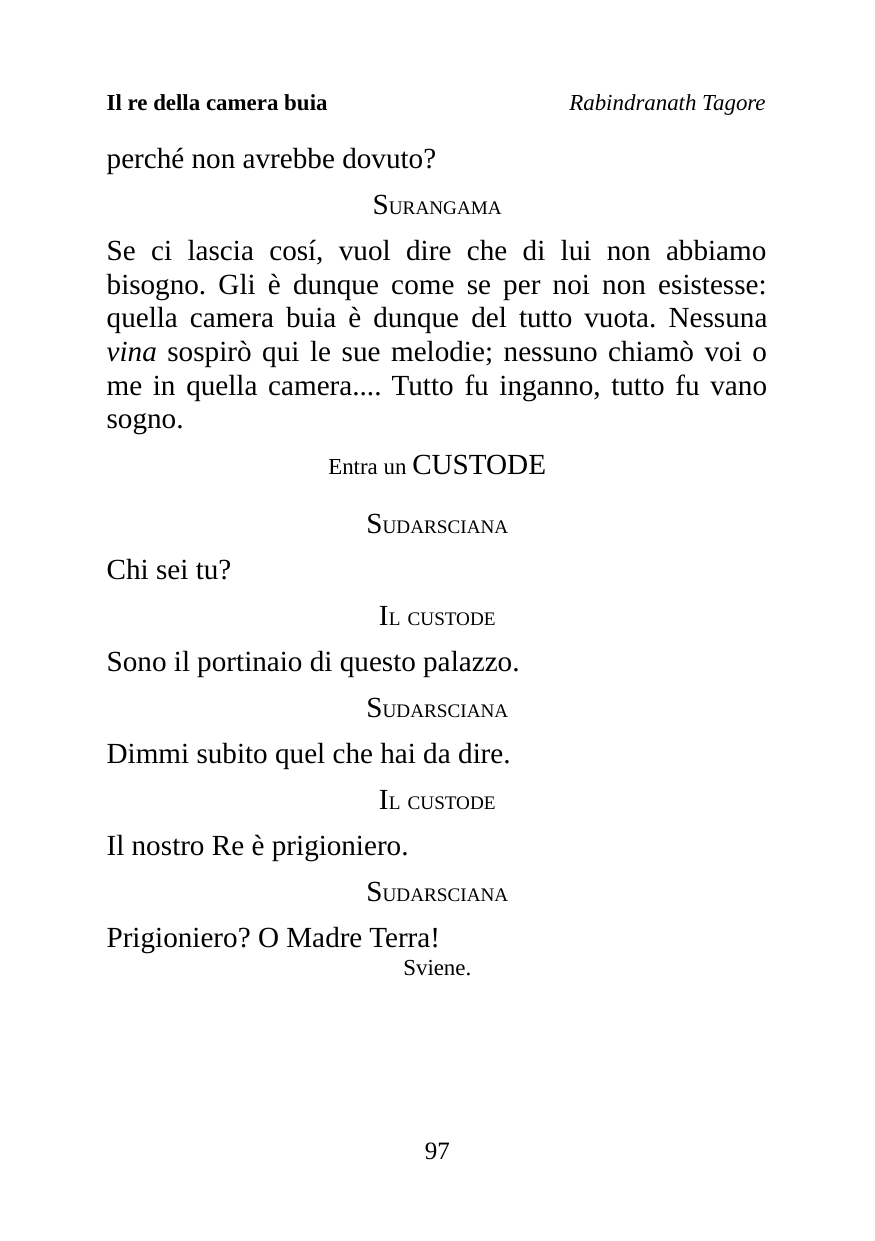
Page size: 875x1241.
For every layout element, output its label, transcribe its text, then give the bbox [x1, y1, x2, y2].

text Sono il portinaio di questo palazzo. [106, 644, 768, 677]
text Sudarsciana [106, 874, 768, 908]
text Se ci lascia cosí, vuol dire che di lui non abbiamo bisogno. Gli è dunque come se per noi non esistesse: quella camera buia è dunque del tutto vuota. Nessuna vina sospirò qui le sue melodie; nessuno chiamò voi o me in quella camera.... Tutto fu inganno, tutto fu vano sogno. [106, 233, 768, 435]
text Sudarsciana [106, 690, 768, 723]
text Il nostro Re è prigioniero. [106, 828, 768, 862]
text Surangama [106, 187, 768, 221]
text Entra un CUSTODE [106, 447, 768, 481]
text Prigioniero? O Madre Terra! [106, 920, 768, 954]
text Sudarsciana [106, 506, 768, 539]
text perché non avrebbe dovuto? [106, 141, 768, 175]
text Chi sei tu? [106, 552, 768, 585]
text Sviene. [106, 954, 768, 980]
text Il custode [106, 598, 768, 631]
text Dimmi subito quel che hai da dire. [106, 736, 768, 769]
text Il custode [106, 782, 768, 816]
